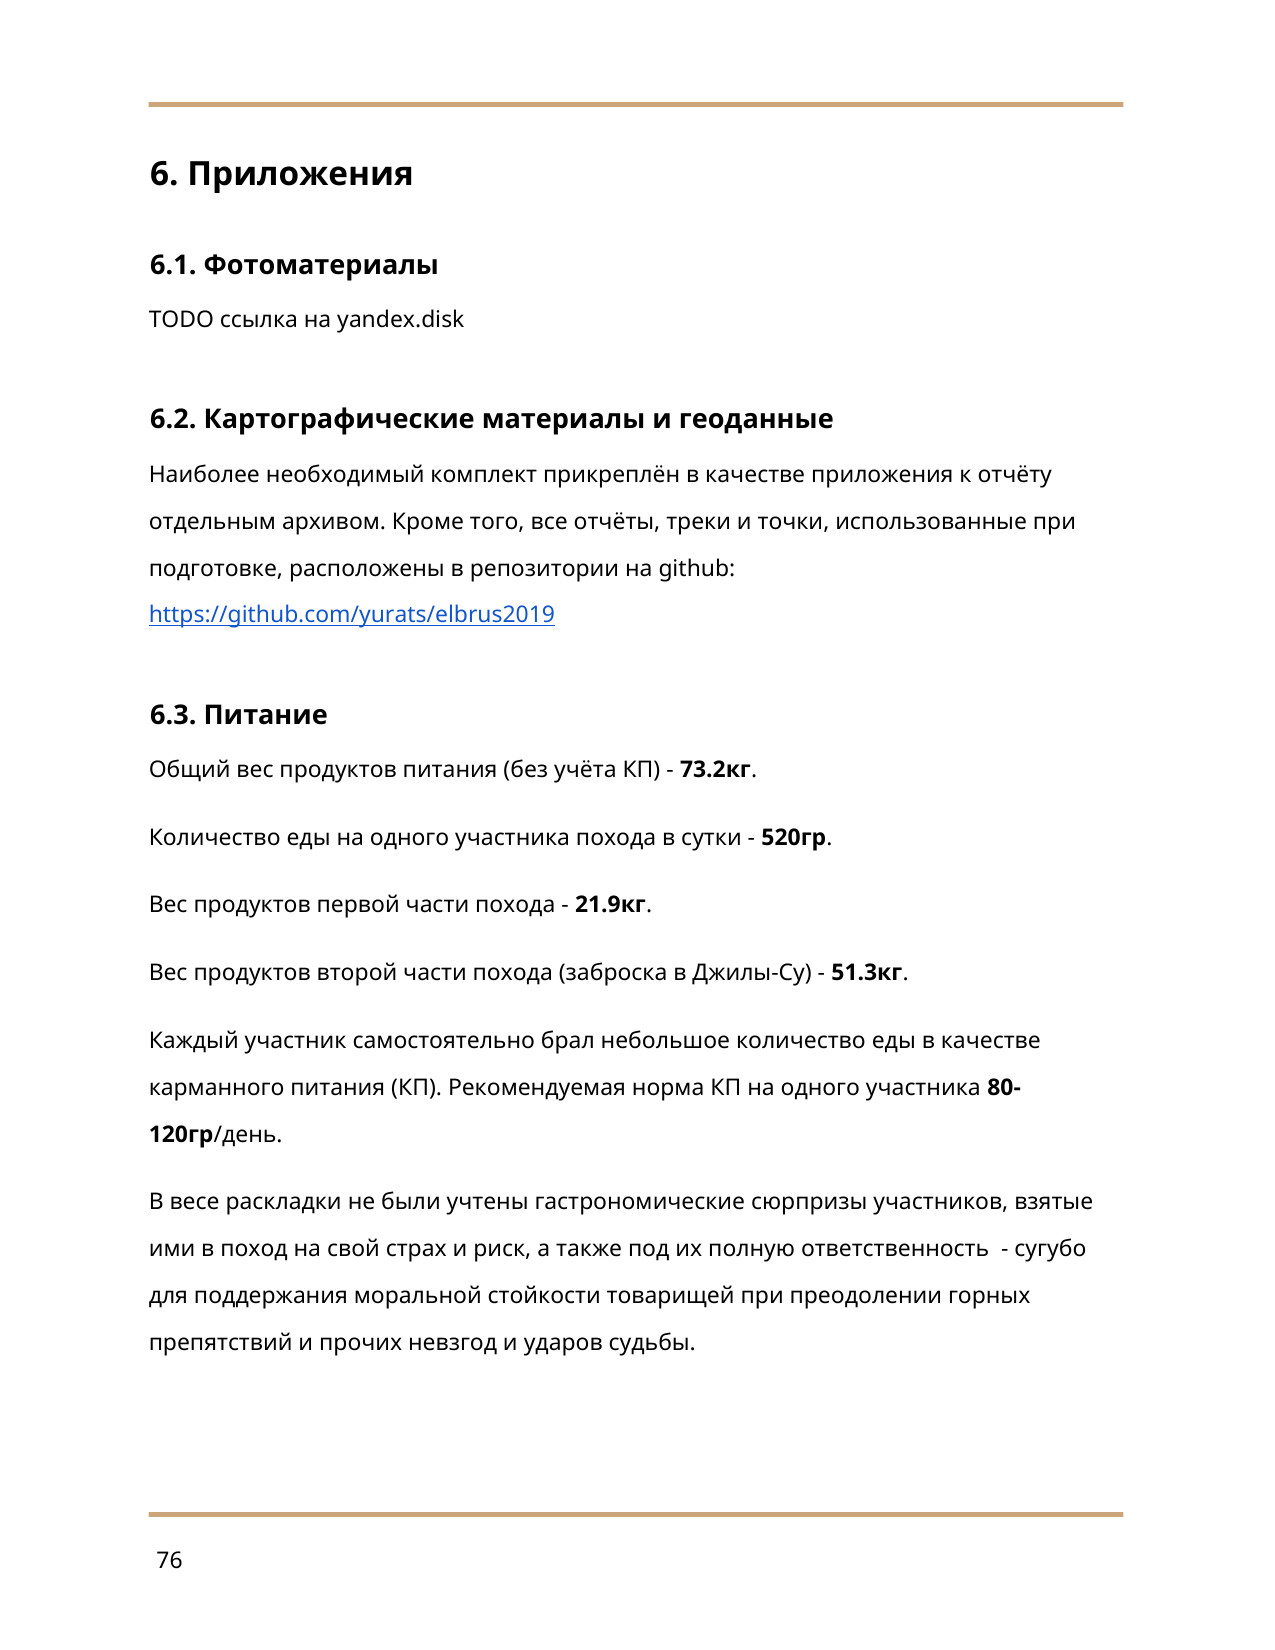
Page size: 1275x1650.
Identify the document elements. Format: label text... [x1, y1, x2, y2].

text Вес продуктов первой части похода - 21.9кг. [148, 888, 1125, 919]
text Общий вес продуктов питания (без учёта КП) - 73.2кг. [148, 753, 1125, 784]
text TODO ссылка на yandex.disk [148, 303, 1125, 334]
subtitle 6. Приложения [150, 150, 1125, 195]
picture [148, 102, 1124, 107]
text Количество еды на одного участника похода в сутки - 520гр. [148, 821, 1125, 852]
subtitle 6.2. Картографические материалы и геоданные [150, 400, 939, 437]
text Наиболее необходимый комплект прикреплён в качестве приложения к отчёту отдельным архивом. Кроме того, все отчёты, треки и точки, использованные при подготовке, расположены в репозитории на github: https://github.com/yurats/elbrus2019 [148, 458, 1125, 629]
picture [148, 1512, 1124, 1517]
subtitle 6.1. Фотоматериалы [150, 245, 939, 282]
subtitle 6.3. Питание [150, 695, 939, 732]
text В весе раскладки не были учтены гастрономические сюрпризы участников, взятые ими в поход на свой страх и риск, а также под их полную ответственность - сугубо для поддержания моральной стойкости товарищей при преодолении горных препятствий и прочих невзгод и ударов судьбы. [148, 1185, 1125, 1357]
text Вес продуктов второй части похода (заброска в Джилы-Су) - 51.3кг. [148, 956, 1125, 987]
text Каждый участник самостоятельно брал небольшое количество еды в качестве карманного питания (КП). Рекомендуемая норма КП на одного участника 80-120гр/день. [148, 1024, 1125, 1149]
